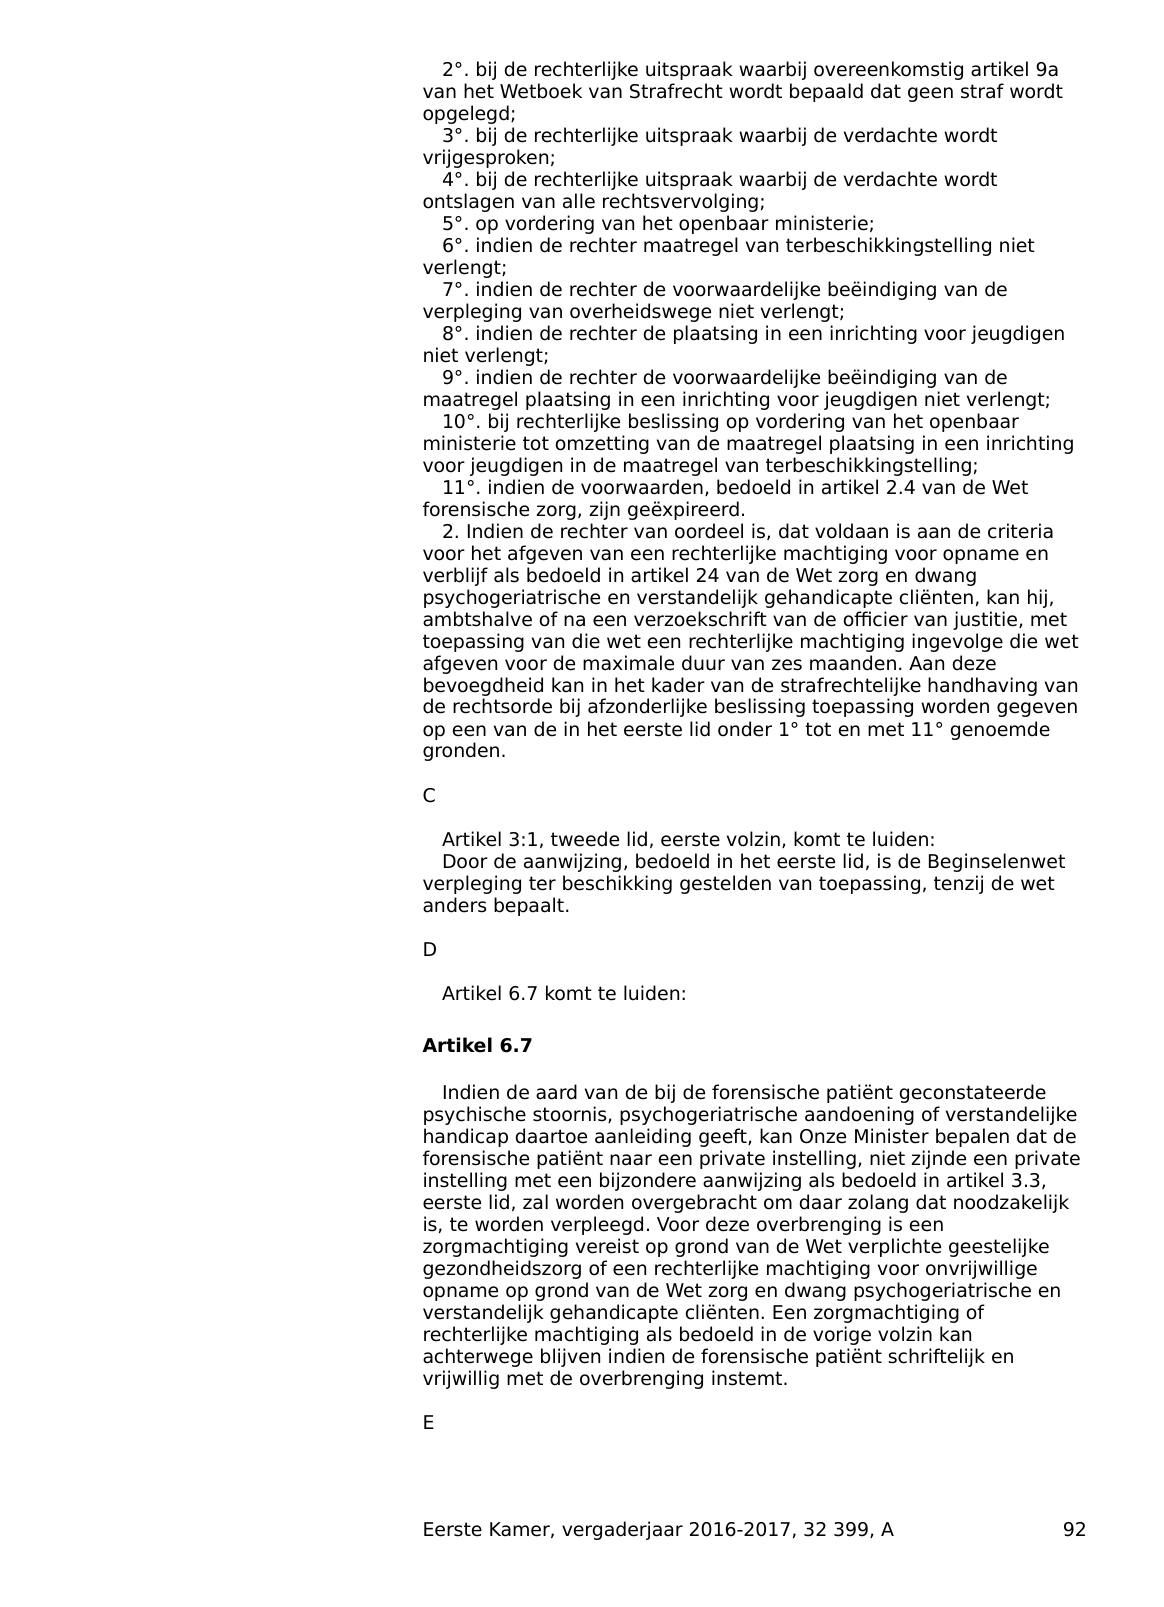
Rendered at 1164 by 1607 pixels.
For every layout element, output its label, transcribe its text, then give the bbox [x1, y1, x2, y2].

text D [422, 939, 1087, 961]
text E [422, 1412, 1087, 1434]
text 11°. indien de voorwaarden, bedoeld in artikel 2.4 van de Wet forensische zorg, zijn geëxpireerd. [422, 477, 1087, 521]
text 6°. indien de rechter maatregel van terbeschikkingstelling niet verlengt; [422, 235, 1087, 279]
text C [422, 784, 1087, 807]
text 3°. bij de rechterlijke uitspraak waarbij de verdachte wordt vrijgesproken; [422, 125, 1087, 169]
text 4°. bij de rechterlijke uitspraak waarbij de verdachte wordt ontslagen van alle rechtsvervolging; [422, 169, 1087, 213]
text 10°. bij rechterlijke beslissing op vordering van het openbaar ministerie tot omzetting van de maatregel plaatsing in een inrichting voor jeugdigen in de maatregel van terbeschikkingstelling; [422, 411, 1087, 477]
subtitle Artikel 6.7 [422, 1035, 1087, 1057]
text 9°. indien de rechter de voorwaardelijke beëindiging van de maatregel plaatsing in een inrichting voor jeugdigen niet verlengt; [422, 367, 1087, 411]
text 7°. indien de rechter de voorwaardelijke beëindiging van de verpleging van overheidswege niet verlengt; [422, 279, 1087, 323]
text Artikel 3:1, tweede lid, eerste volzin, komt te luiden: [422, 829, 1087, 851]
text Indien de aard van de bij de forensische patiënt geconstateerde psychische stoornis, psychogeriatrische aandoening of verstandelijke handicap daartoe aanleiding geeft, kan Onze Minister bepalen dat de forensische patiënt naar een private instelling, niet zijnde een private instelling met een bijzondere aanwijzing als bedoeld in artikel 3.3, eerste lid, zal worden overgebracht om daar zolang dat noodzakelijk is, te worden verpleegd. Voor deze overbrenging is een zorgmachtiging vereist op grond van de Wet verplichte geestelijke gezondheidszorg of een rechterlijke machtiging voor onvrijwillige opname op grond van de Wet zorg en dwang psychogeriatrische en verstandelijk gehandicapte cliënten. Een zorgmachtiging of rechterlijke machtiging als bedoeld in de vorige volzin kan achterwege blijven indien de forensische patiënt schriftelijk en vrijwillig met de overbrenging instemt. [422, 1082, 1087, 1390]
text 8°. indien de rechter de plaatsing in een inrichting voor jeugdigen niet verlengt; [422, 323, 1087, 367]
text 5°. op vordering van het openbaar ministerie; [422, 213, 1087, 235]
text 2°. bij de rechterlijke uitspraak waarbij overeenkomstig artikel 9a van het Wetboek van Strafrecht wordt bepaald dat geen straf wordt opgelegd; [422, 59, 1087, 125]
text Artikel 6.7 komt te luiden: [422, 983, 1087, 1005]
text Door de aanwijzing, bedoeld in het eerste lid, is de Beginselenwet verpleging ter beschikking gestelden van toepassing, tenzij de wet anders bepaalt. [422, 851, 1087, 917]
text 2. Indien de rechter van oordeel is, dat voldaan is aan de criteria voor het afgeven van een rechterlijke machtiging voor opname en verblijf als bedoeld in artikel 24 van de Wet zorg en dwang psychogeriatrische en verstandelijk gehandicapte cliënten, kan hij, ambtshalve of na een verzoekschrift van de officier van justitie, met toepassing van die wet een rechterlijke machtiging ingevolge die wet afgeven voor de maximale duur van zes maanden. Aan deze bevoegdheid kan in het kader van de strafrechtelijke handhaving van de rechtsorde bij afzonderlijke beslissing toepassing worden gegeven op een van de in het eerste lid onder 1° tot en met 11° genoemde gronden. [422, 521, 1087, 762]
